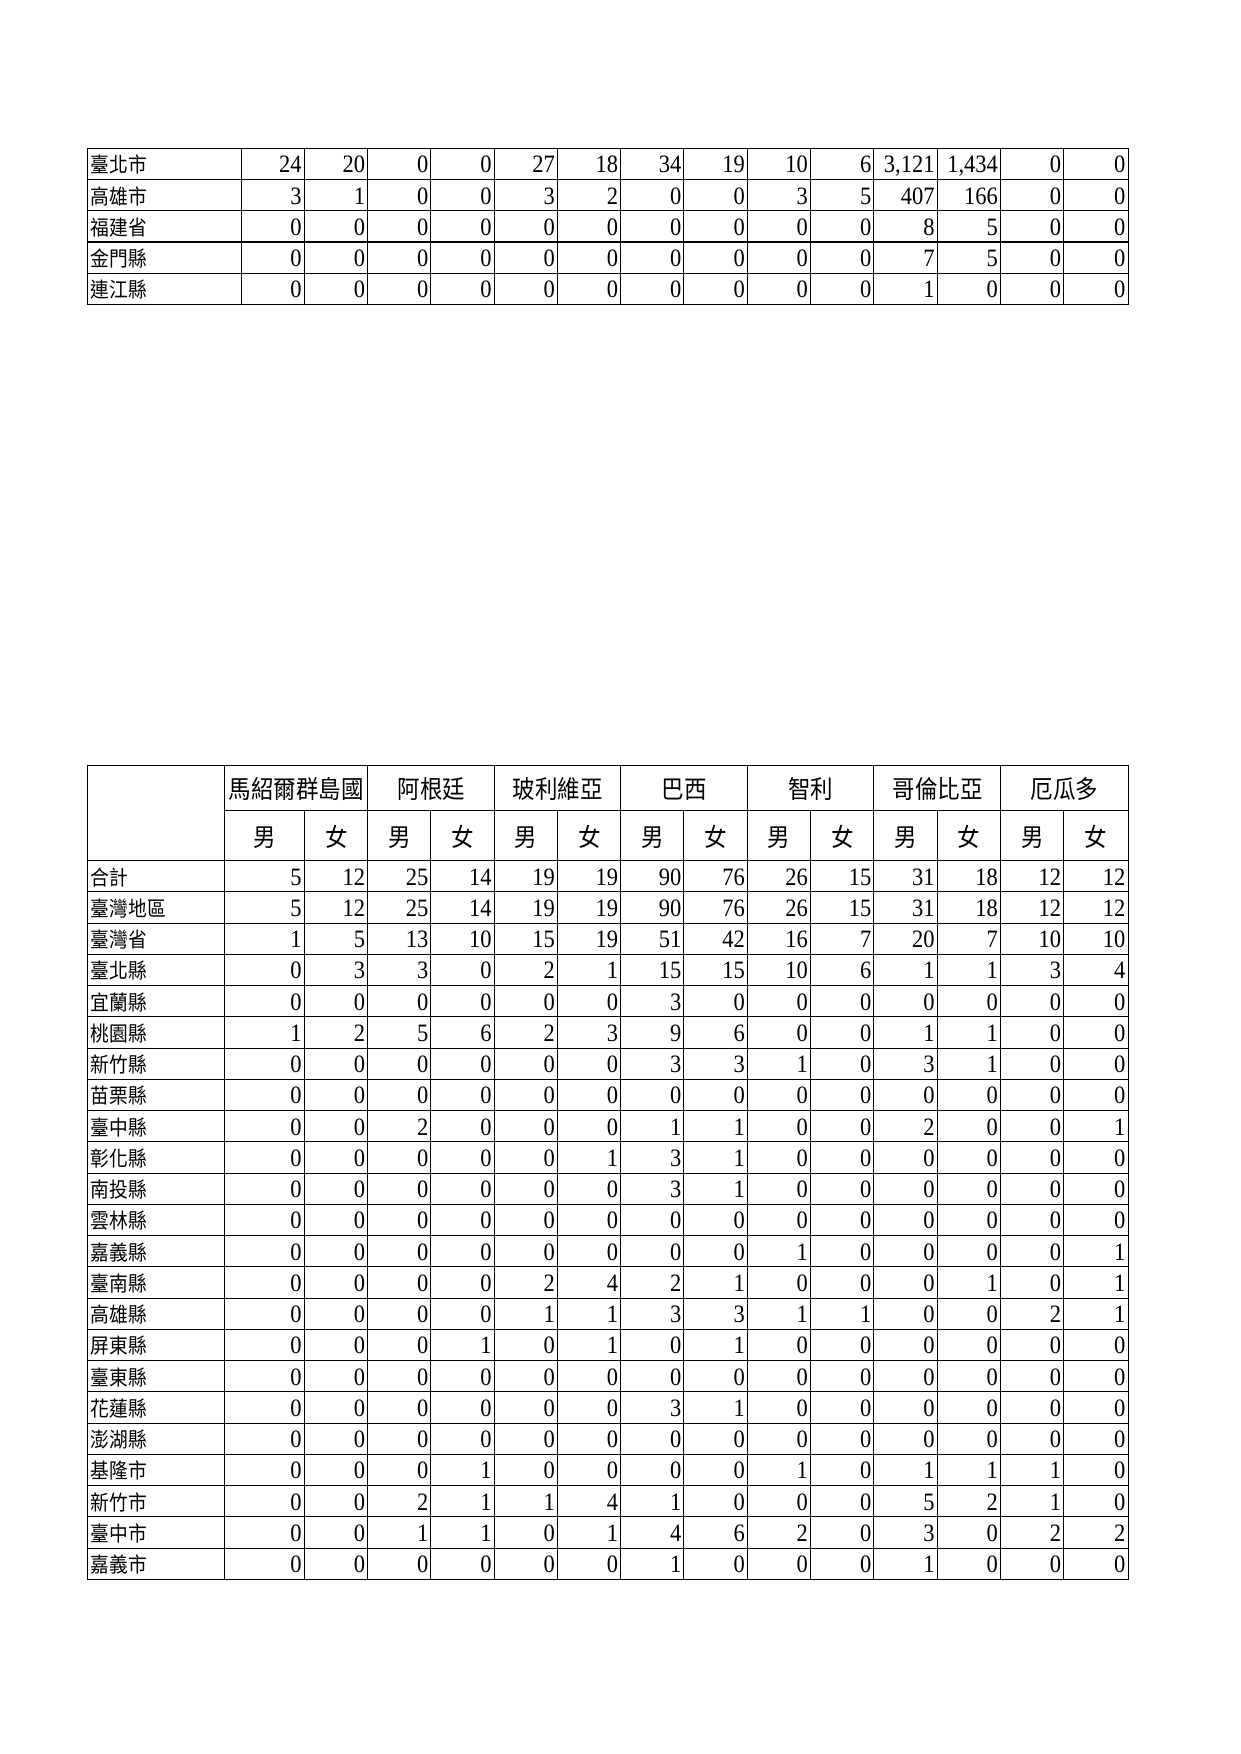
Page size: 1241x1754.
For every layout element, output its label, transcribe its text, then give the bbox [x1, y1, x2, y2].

table_cell 76 [684, 892, 747, 922]
table_cell 2 [368, 1486, 430, 1516]
table_cell 0 [495, 986, 557, 1016]
table_cell 男 [748, 811, 810, 860]
table_cell 0 [684, 274, 747, 304]
table_cell 7 [811, 924, 873, 954]
table_cell 臺灣省 [88, 924, 224, 954]
table_cell 0 [621, 1080, 683, 1110]
table_cell 0 [938, 1111, 1000, 1141]
table_cell 男 [495, 811, 557, 860]
table_cell 0 [1064, 1361, 1128, 1391]
table_cell 0 [874, 1330, 937, 1360]
table_cell 0 [811, 1267, 873, 1297]
table_cell 0 [811, 1486, 873, 1516]
table_header 智利 [748, 766, 873, 810]
table_cell 0 [1064, 180, 1128, 210]
table_cell 0 [431, 149, 494, 179]
table_cell 0 [621, 1424, 683, 1454]
table_cell 0 [305, 274, 367, 304]
table_cell 0 [431, 955, 494, 985]
table_cell 0 [368, 1455, 430, 1485]
table_cell 3 [621, 1142, 683, 1172]
table_cell 0 [431, 1549, 494, 1579]
table_cell 3 [874, 1517, 937, 1547]
table_cell 1 [621, 1549, 683, 1579]
table_cell 19 [558, 861, 620, 891]
table_cell 1 [1064, 1111, 1128, 1141]
table_cell 1 [811, 1299, 873, 1329]
table_cell 1 [874, 1455, 937, 1485]
table_cell 女 [431, 811, 494, 860]
table_cell 嘉義縣 [88, 1236, 224, 1266]
table_cell 2 [368, 1111, 430, 1141]
table_cell 男 [225, 811, 304, 860]
table_cell 19 [495, 892, 557, 922]
table_cell 0 [1001, 1111, 1063, 1141]
table_cell 1 [938, 1049, 1000, 1079]
table_cell 1 [225, 1017, 304, 1047]
table_cell 1 [1064, 1299, 1128, 1329]
table_cell 0 [1064, 1330, 1128, 1360]
table_cell 0 [242, 243, 304, 273]
table_cell 90 [621, 892, 683, 922]
table_cell 0 [431, 1080, 494, 1110]
table_cell 0 [368, 274, 430, 304]
table_header 巴西 [621, 766, 747, 810]
table_cell 0 [558, 1361, 620, 1391]
table_cell 0 [225, 1486, 304, 1516]
table_cell 0 [225, 1174, 304, 1204]
table_cell 18 [938, 892, 1000, 922]
table_cell 0 [748, 1392, 810, 1422]
table_cell 1 [874, 1549, 937, 1579]
table_cell 0 [938, 1080, 1000, 1110]
table_cell 彰化縣 [88, 1142, 224, 1172]
table_cell 0 [811, 274, 873, 304]
table_cell 0 [1001, 1549, 1063, 1579]
table_cell 0 [938, 1205, 1000, 1235]
table_cell 0 [305, 1174, 367, 1204]
table_cell 0 [684, 1549, 747, 1579]
table_cell 0 [225, 955, 304, 985]
table_cell 1,434 [938, 149, 1000, 179]
table_cell 0 [874, 1205, 937, 1235]
table_cell 0 [305, 1455, 367, 1485]
table_cell 5 [305, 924, 367, 954]
table_cell 0 [305, 1236, 367, 1266]
table_cell 1 [938, 1267, 1000, 1297]
table_cell 26 [748, 892, 810, 922]
table_cell 0 [621, 1455, 683, 1485]
table_cell 0 [558, 1174, 620, 1204]
table_cell 15 [495, 924, 557, 954]
table_cell 1 [1001, 1486, 1063, 1516]
table_cell 0 [811, 1080, 873, 1110]
table_cell 0 [225, 1205, 304, 1235]
table_cell 0 [1001, 1424, 1063, 1454]
table_cell 0 [938, 274, 1000, 304]
table_cell 1 [684, 1330, 747, 1360]
table_cell 雲林縣 [88, 1205, 224, 1235]
table_cell 0 [684, 1361, 747, 1391]
table_cell 51 [621, 924, 683, 954]
table_cell 0 [874, 1424, 937, 1454]
table_cell 0 [1001, 1236, 1063, 1266]
table_cell 15 [621, 955, 683, 985]
table_cell 1 [1064, 1267, 1128, 1297]
table_cell 0 [495, 1236, 557, 1266]
table_cell 0 [621, 1205, 683, 1235]
table_cell 0 [305, 1549, 367, 1579]
table_cell 0 [811, 1330, 873, 1360]
table_cell 澎湖縣 [88, 1424, 224, 1454]
table_cell 0 [431, 1174, 494, 1204]
table_cell 0 [558, 1049, 620, 1079]
table_cell 0 [368, 1330, 430, 1360]
table_cell 0 [368, 1236, 430, 1266]
table_cell 1 [495, 1299, 557, 1329]
table_cell 合計 [88, 861, 224, 891]
table_cell 金門縣 [88, 243, 241, 273]
table_cell 0 [811, 1361, 873, 1391]
table_cell 女 [938, 811, 1000, 860]
table_cell 0 [1064, 149, 1128, 179]
table_cell 2 [1001, 1299, 1063, 1329]
table_cell 屏東縣 [88, 1330, 224, 1360]
table_cell 20 [305, 149, 367, 179]
table_cell 1 [431, 1330, 494, 1360]
table_cell 連江縣 [88, 274, 241, 304]
table_cell 0 [748, 1549, 810, 1579]
table_cell 6 [811, 955, 873, 985]
table_cell 27 [495, 149, 557, 179]
table_cell 0 [431, 211, 494, 241]
table_cell 0 [368, 1142, 430, 1172]
table_cell 嘉義市 [88, 1549, 224, 1579]
table_cell 0 [621, 180, 683, 210]
table_cell 34 [621, 149, 683, 179]
table_cell 0 [305, 1330, 367, 1360]
table_cell 0 [225, 1424, 304, 1454]
table_cell 3 [1001, 955, 1063, 985]
table_cell 臺東縣 [88, 1361, 224, 1391]
table_cell 0 [938, 1549, 1000, 1579]
table_cell 0 [495, 243, 557, 273]
table_cell 0 [684, 1455, 747, 1485]
table_cell 1 [558, 1330, 620, 1360]
table_cell 宜蘭縣 [88, 986, 224, 1016]
table_cell 1 [938, 1017, 1000, 1047]
table_cell 0 [938, 1361, 1000, 1391]
table_cell 18 [558, 149, 620, 179]
table_cell 0 [225, 1111, 304, 1141]
table_cell 0 [305, 243, 367, 273]
table_cell 0 [305, 1049, 367, 1079]
table_cell 1 [874, 1017, 937, 1047]
table_cell 0 [938, 1424, 1000, 1454]
table_cell 0 [558, 1392, 620, 1422]
table_cell 0 [811, 1455, 873, 1485]
table_cell 1 [621, 1486, 683, 1516]
table_header 玻利維亞 [495, 766, 620, 810]
table_cell 0 [225, 1236, 304, 1266]
table_cell 1 [748, 1455, 810, 1485]
table_cell 男 [874, 811, 937, 860]
table_cell 0 [558, 274, 620, 304]
table_cell 0 [748, 1017, 810, 1047]
table_cell 16 [748, 924, 810, 954]
table_cell 男 [368, 811, 430, 860]
table_cell 24 [242, 149, 304, 179]
table_cell 4 [621, 1517, 683, 1547]
table_cell 25 [368, 892, 430, 922]
table_cell 19 [495, 861, 557, 891]
table_cell 0 [558, 1455, 620, 1485]
table_cell 0 [368, 1080, 430, 1110]
table_cell 0 [1064, 1455, 1128, 1485]
table_cell 0 [938, 1392, 1000, 1422]
table_cell 0 [431, 1205, 494, 1235]
table_cell 1 [684, 1392, 747, 1422]
table_cell 0 [748, 1330, 810, 1360]
table_cell 0 [495, 211, 557, 241]
table_cell 0 [748, 1361, 810, 1391]
table_cell 高雄市 [88, 180, 241, 210]
table_cell 0 [748, 1267, 810, 1297]
table_cell 福建省 [88, 211, 241, 241]
table_cell 男 [1001, 811, 1063, 860]
table_cell 0 [874, 1361, 937, 1391]
table_cell 14 [431, 861, 494, 891]
table_cell 1 [1001, 1455, 1063, 1485]
table_cell 0 [431, 1392, 494, 1422]
table_cell 新竹市 [88, 1486, 224, 1516]
table_cell 9 [621, 1017, 683, 1047]
table_cell 0 [1001, 243, 1063, 273]
table_cell 2 [1064, 1517, 1128, 1547]
table_cell 1 [431, 1486, 494, 1516]
table_cell 1 [558, 1517, 620, 1547]
table_cell 3 [621, 1049, 683, 1079]
table_cell 0 [305, 1424, 367, 1454]
table_cell 0 [558, 1424, 620, 1454]
table_cell 1 [748, 1049, 810, 1079]
table_cell 15 [811, 892, 873, 922]
table_cell 0 [242, 211, 304, 241]
table_cell 15 [684, 955, 747, 985]
table_cell 0 [368, 1267, 430, 1297]
table_cell 1 [684, 1267, 747, 1297]
table_cell 0 [874, 1267, 937, 1297]
table_cell 6 [684, 1517, 747, 1547]
table_cell 3 [621, 1392, 683, 1422]
table_cell 0 [684, 1205, 747, 1235]
table_cell 0 [748, 1424, 810, 1454]
table_cell 1 [621, 1111, 683, 1141]
table_cell 3 [621, 1174, 683, 1204]
table_cell 13 [368, 924, 430, 954]
table_cell 0 [225, 1330, 304, 1360]
table_cell 12 [305, 892, 367, 922]
table_cell 1 [495, 1486, 557, 1516]
table_cell 1 [684, 1174, 747, 1204]
table_cell 0 [811, 1174, 873, 1204]
table_cell 0 [874, 1392, 937, 1422]
table_cell 2 [558, 180, 620, 210]
table_cell 0 [558, 1549, 620, 1579]
table_cell 5 [874, 1486, 937, 1516]
table_cell 0 [1064, 274, 1128, 304]
table_cell 0 [1001, 1017, 1063, 1047]
table_cell 0 [1064, 1080, 1128, 1110]
table_cell 10 [431, 924, 494, 954]
table_cell 0 [368, 986, 430, 1016]
table_cell 0 [495, 1049, 557, 1079]
table_cell 苗栗縣 [88, 1080, 224, 1110]
table_cell 0 [621, 211, 683, 241]
table_cell 0 [368, 1049, 430, 1079]
table_cell 1 [225, 924, 304, 954]
table_cell 基隆市 [88, 1455, 224, 1485]
table_cell 0 [495, 1174, 557, 1204]
table_cell 0 [811, 211, 873, 241]
table_cell 0 [225, 1299, 304, 1329]
table_cell 0 [558, 243, 620, 273]
table_cell 0 [305, 1205, 367, 1235]
table_cell 0 [305, 1486, 367, 1516]
table_cell 2 [938, 1486, 1000, 1516]
table_cell 0 [811, 1111, 873, 1141]
table_cell 0 [1001, 149, 1063, 179]
table_cell 0 [225, 1455, 304, 1485]
table_cell 0 [748, 986, 810, 1016]
table_cell 0 [874, 1080, 937, 1110]
table_cell 女 [305, 811, 367, 860]
table_cell 0 [495, 274, 557, 304]
table_cell 0 [431, 1111, 494, 1141]
table_cell 臺灣地區 [88, 892, 224, 922]
table_cell 12 [1064, 892, 1128, 922]
table_cell 高雄縣 [88, 1299, 224, 1329]
table_cell 0 [621, 1236, 683, 1266]
table_cell 7 [874, 243, 937, 273]
table_cell 5 [368, 1017, 430, 1047]
table_cell 1 [558, 1142, 620, 1172]
table_cell 0 [938, 1142, 1000, 1172]
table_cell 10 [1064, 924, 1128, 954]
table_cell 0 [368, 1361, 430, 1391]
table_cell 臺北市 [88, 149, 241, 179]
table_cell 4 [558, 1267, 620, 1297]
table_cell 0 [558, 1080, 620, 1110]
table_cell 1 [748, 1236, 810, 1266]
table_cell 4 [1064, 955, 1128, 985]
table_cell 0 [1064, 1142, 1128, 1172]
table_cell 0 [1001, 1142, 1063, 1172]
table_cell 19 [558, 892, 620, 922]
table_cell 0 [874, 1236, 937, 1266]
table_cell 10 [748, 955, 810, 985]
table_cell 0 [1001, 180, 1063, 210]
table_cell 0 [495, 1392, 557, 1422]
table_cell 女 [684, 811, 747, 860]
table_cell 0 [368, 1549, 430, 1579]
table_cell 0 [495, 1361, 557, 1391]
table_cell 0 [938, 1517, 1000, 1547]
table_cell 臺中縣 [88, 1111, 224, 1141]
table_cell 0 [225, 1049, 304, 1079]
table_cell 3 [558, 1017, 620, 1047]
table_cell 0 [495, 1455, 557, 1485]
table_cell 3 [621, 1299, 683, 1329]
table_cell 0 [225, 1267, 304, 1297]
table_cell 0 [305, 1361, 367, 1391]
table_cell 90 [621, 861, 683, 891]
table_cell 女 [811, 811, 873, 860]
table_cell 19 [684, 149, 747, 179]
table_cell 0 [431, 1424, 494, 1454]
table_cell 0 [811, 1424, 873, 1454]
table_cell 0 [495, 1111, 557, 1141]
table_cell 0 [1064, 1424, 1128, 1454]
table_cell 女 [558, 811, 620, 860]
table_cell 0 [431, 243, 494, 273]
table_cell 2 [748, 1517, 810, 1547]
table_cell 0 [811, 243, 873, 273]
table_cell 0 [748, 274, 810, 304]
table_cell 1 [368, 1517, 430, 1547]
table_cell 6 [431, 1017, 494, 1047]
table_cell 0 [1064, 211, 1128, 241]
table_cell 0 [558, 1236, 620, 1266]
table_cell 14 [431, 892, 494, 922]
table_cell 0 [225, 1517, 304, 1547]
table_cell 5 [225, 861, 304, 891]
table_cell 0 [431, 274, 494, 304]
table_cell 1 [431, 1455, 494, 1485]
table_cell 0 [495, 1424, 557, 1454]
table_cell 0 [1001, 1330, 1063, 1360]
table_cell 0 [558, 1111, 620, 1141]
table_cell 0 [495, 1080, 557, 1110]
table_cell 0 [748, 1174, 810, 1204]
table_cell 桃園縣 [88, 1017, 224, 1047]
table_cell 12 [305, 861, 367, 891]
table_cell 2 [621, 1267, 683, 1297]
table_cell 76 [684, 861, 747, 891]
table_cell 42 [684, 924, 747, 954]
table_cell 南投縣 [88, 1174, 224, 1204]
table_cell 0 [368, 211, 430, 241]
table_header 厄瓜多 [1001, 766, 1128, 810]
table_cell 1 [938, 1455, 1000, 1485]
table_cell 3 [305, 955, 367, 985]
table_cell 0 [1064, 1174, 1128, 1204]
table_cell 15 [811, 861, 873, 891]
table_cell 0 [811, 1517, 873, 1547]
table_cell 7 [938, 924, 1000, 954]
table_cell 10 [1001, 924, 1063, 954]
table_cell 0 [431, 180, 494, 210]
table_cell 0 [1001, 1205, 1063, 1235]
table_cell 0 [368, 1174, 430, 1204]
table_cell 1 [874, 274, 937, 304]
table_cell 0 [431, 1049, 494, 1079]
table_cell 0 [748, 1142, 810, 1172]
table_cell 0 [1001, 1392, 1063, 1422]
table_cell 0 [1064, 1486, 1128, 1516]
table_header 馬紹爾群島國 [225, 766, 367, 810]
table_cell 2 [305, 1017, 367, 1047]
table_cell 0 [1001, 274, 1063, 304]
table_cell 0 [495, 1549, 557, 1579]
table_cell 0 [225, 1392, 304, 1422]
table_cell 臺中市 [88, 1517, 224, 1547]
table_cell 31 [874, 892, 937, 922]
table_cell 0 [368, 180, 430, 210]
table_cell 0 [431, 1361, 494, 1391]
table_cell 3,121 [874, 149, 937, 179]
table_cell 1 [684, 1111, 747, 1141]
table_cell 2 [495, 955, 557, 985]
table_cell 1 [1064, 1236, 1128, 1266]
table_cell 0 [225, 1549, 304, 1579]
table_header 阿根廷 [368, 766, 494, 810]
table_cell 1 [558, 1299, 620, 1329]
table_cell 0 [874, 1174, 937, 1204]
table_cell 臺南縣 [88, 1267, 224, 1297]
table_header 哥倫比亞 [874, 766, 1000, 810]
table_cell 0 [1001, 1267, 1063, 1297]
table_cell 407 [874, 180, 937, 210]
table_cell 1 [938, 955, 1000, 985]
table_cell 0 [684, 986, 747, 1016]
table_cell 4 [558, 1486, 620, 1516]
table_cell 0 [1064, 1392, 1128, 1422]
table_cell 0 [874, 986, 937, 1016]
table_cell 0 [621, 243, 683, 273]
table_cell 0 [558, 986, 620, 1016]
table_cell 0 [495, 1205, 557, 1235]
table_cell 31 [874, 861, 937, 891]
table_cell 0 [368, 1205, 430, 1235]
table_cell 0 [621, 1361, 683, 1391]
table_cell 12 [1001, 861, 1063, 891]
table_cell 0 [621, 1330, 683, 1360]
table_cell 0 [305, 986, 367, 1016]
table_cell 6 [684, 1017, 747, 1047]
table_cell 0 [684, 243, 747, 273]
table_cell 0 [305, 1267, 367, 1297]
table_cell 0 [305, 1080, 367, 1110]
table_cell 0 [225, 1080, 304, 1110]
table_cell 3 [368, 955, 430, 985]
table_cell 8 [874, 211, 937, 241]
table_cell 0 [558, 1205, 620, 1235]
table_cell 0 [811, 1049, 873, 1079]
table_cell 0 [684, 1486, 747, 1516]
table_cell 0 [938, 986, 1000, 1016]
table_header [88, 766, 224, 860]
table_cell 0 [621, 274, 683, 304]
table_cell 0 [368, 149, 430, 179]
table_cell 0 [242, 274, 304, 304]
table_cell 0 [368, 1299, 430, 1329]
table_cell 0 [225, 986, 304, 1016]
table_cell 26 [748, 861, 810, 891]
table_cell 0 [938, 1236, 1000, 1266]
table_cell 0 [811, 1236, 873, 1266]
table_cell 0 [684, 211, 747, 241]
table_cell 1 [305, 180, 367, 210]
table_cell 1 [748, 1299, 810, 1329]
table_cell 0 [1001, 211, 1063, 241]
table_cell 1 [684, 1142, 747, 1172]
table_cell 0 [684, 1424, 747, 1454]
table_cell 0 [1001, 1049, 1063, 1079]
table_cell 0 [938, 1330, 1000, 1360]
table_cell 0 [431, 1299, 494, 1329]
table_cell 0 [495, 1330, 557, 1360]
table_cell 0 [748, 211, 810, 241]
table_cell 0 [368, 243, 430, 273]
table_cell 0 [684, 1236, 747, 1266]
table_cell 0 [1001, 1174, 1063, 1204]
table_cell 6 [811, 149, 873, 179]
table_cell 3 [621, 986, 683, 1016]
table_cell 2 [874, 1111, 937, 1141]
table_cell 0 [748, 1486, 810, 1516]
table_cell 0 [748, 243, 810, 273]
table_cell 0 [495, 1517, 557, 1547]
table_cell 0 [431, 986, 494, 1016]
table_cell 0 [431, 1236, 494, 1266]
table_cell 0 [748, 1080, 810, 1110]
table_cell 1 [431, 1517, 494, 1547]
table_cell 19 [558, 924, 620, 954]
table_cell 男 [621, 811, 683, 860]
table_cell 0 [305, 1142, 367, 1172]
table_cell 0 [874, 1142, 937, 1172]
table_cell 5 [811, 180, 873, 210]
table_cell 0 [1064, 1549, 1128, 1579]
table_cell 3 [495, 180, 557, 210]
table_cell 0 [1001, 1080, 1063, 1110]
table_cell 3 [242, 180, 304, 210]
table_cell 0 [305, 1111, 367, 1141]
table_cell 0 [684, 180, 747, 210]
table_cell 0 [431, 1142, 494, 1172]
table_cell 0 [368, 1424, 430, 1454]
table_cell 新竹縣 [88, 1049, 224, 1079]
table_cell 0 [368, 1392, 430, 1422]
table_cell 1 [874, 955, 937, 985]
table_cell 5 [938, 211, 1000, 241]
table_cell 0 [748, 1111, 810, 1141]
table_cell 0 [811, 986, 873, 1016]
table_cell 20 [874, 924, 937, 954]
table_cell 2 [495, 1017, 557, 1047]
table_cell 0 [1001, 1361, 1063, 1391]
table_cell 0 [305, 1392, 367, 1422]
table_cell 10 [748, 149, 810, 179]
table_cell 25 [368, 861, 430, 891]
table_cell 0 [874, 1299, 937, 1329]
table_cell 花蓮縣 [88, 1392, 224, 1422]
table_cell 0 [1064, 1205, 1128, 1235]
table_cell 2 [495, 1267, 557, 1297]
table_cell 0 [811, 1142, 873, 1172]
table_cell 0 [811, 1205, 873, 1235]
table_cell 0 [558, 211, 620, 241]
table_cell 0 [938, 1299, 1000, 1329]
table_cell 0 [305, 211, 367, 241]
table_cell 166 [938, 180, 1000, 210]
table_cell 3 [874, 1049, 937, 1079]
table_cell 0 [225, 1142, 304, 1172]
table_cell 0 [305, 1299, 367, 1329]
table_cell 3 [684, 1299, 747, 1329]
table_cell 0 [1064, 243, 1128, 273]
table_cell 0 [305, 1517, 367, 1547]
table_cell 0 [938, 1174, 1000, 1204]
table_cell 0 [684, 1080, 747, 1110]
table_cell 0 [811, 1549, 873, 1579]
table_cell 0 [1064, 1049, 1128, 1079]
table_cell 3 [684, 1049, 747, 1079]
table_cell 5 [938, 243, 1000, 273]
table_cell 12 [1064, 861, 1128, 891]
table_cell 0 [1064, 986, 1128, 1016]
table_cell 0 [811, 1392, 873, 1422]
table_cell 0 [811, 1017, 873, 1047]
table_cell 2 [1001, 1517, 1063, 1547]
table_cell 0 [1001, 986, 1063, 1016]
table_cell 5 [225, 892, 304, 922]
table_cell 0 [225, 1361, 304, 1391]
table_cell 3 [748, 180, 810, 210]
table_cell 0 [431, 1267, 494, 1297]
table_cell 臺北縣 [88, 955, 224, 985]
table_cell 12 [1001, 892, 1063, 922]
table_cell 女 [1064, 811, 1128, 860]
table_cell 0 [748, 1205, 810, 1235]
table_cell 0 [495, 1142, 557, 1172]
table_cell 1 [558, 955, 620, 985]
table_cell 18 [938, 861, 1000, 891]
table_cell 0 [1064, 1017, 1128, 1047]
